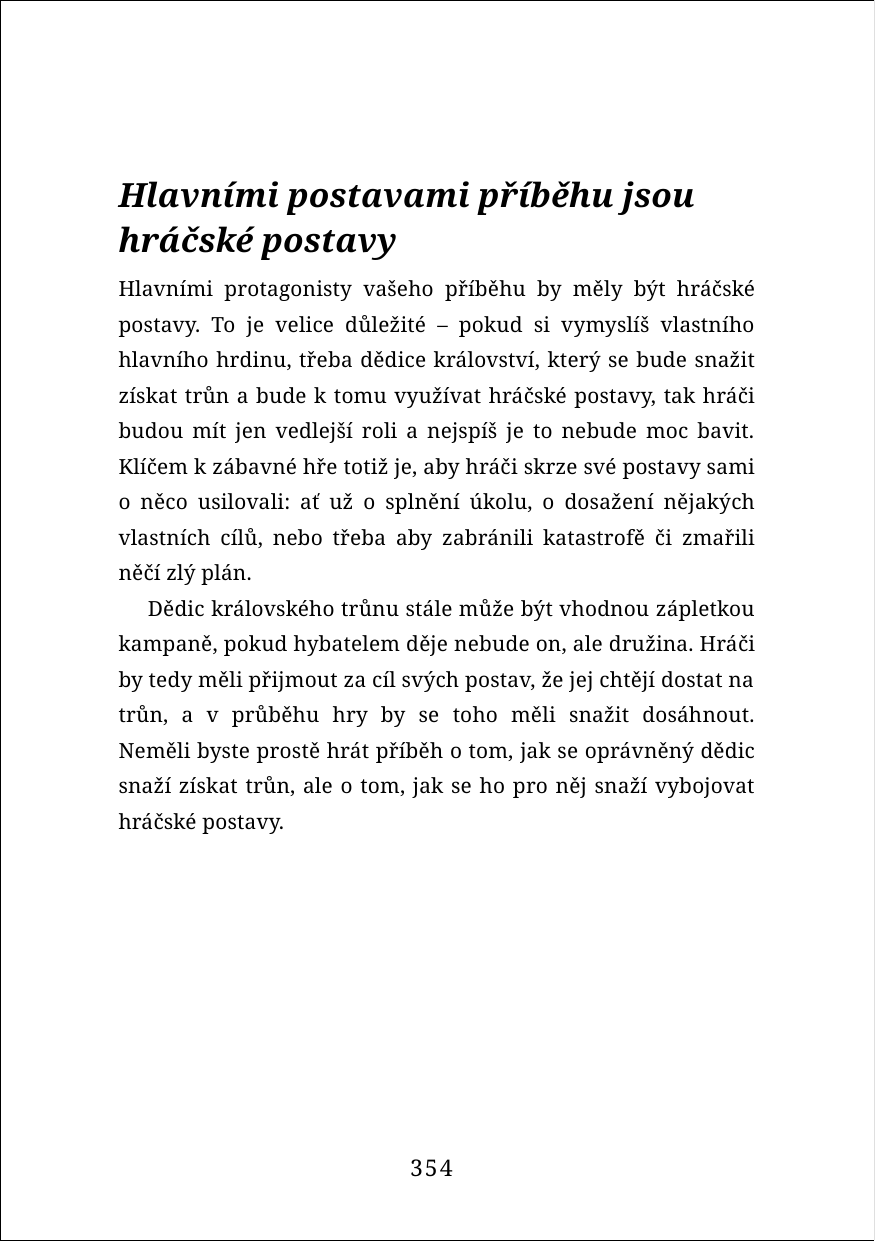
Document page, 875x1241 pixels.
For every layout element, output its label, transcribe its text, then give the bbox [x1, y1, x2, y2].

subtitle Hlavními postavami příběhu jsou hráčské postavy [118, 172, 756, 263]
text Hlavními protagonisty vašeho příběhu by měly být hráčské postavy. To je velice důležité – pokud si vymyslíš vlastního hlavního hrdinu, třeba dědice království, který se bude snažit získat trůn a bude k tomu využívat hráčské postavy, tak hráči budou mít jen vedlejší roli a nejspíš je to nebude moc bavit. Klíčem k zábavné hře totiž je, aby hráči skrze své postavy sami o něco usilovali: ať už o splnění úkolu, o dosažení nějakých vlastních cílů, nebo třeba aby zabránili katastrofě či zmařili něčí zlý plán. Dědic královského trůnu stále může být vhodnou zápletkou kampaně, pokud hybatelem děje nebude on, ale družina. Hráči by tedy měli přijmout za cíl svých postav, že jej chtějí dostat na trůn, a v průběhu hry by se toho měli snažit dosáhnout. Neměli byste prostě hrát příběh o tom, jak se oprávněný dědic snaží získat trůn, ale o tom, jak se ho pro něj snaží vybojovat hráčské postavy. [118, 274, 756, 836]
